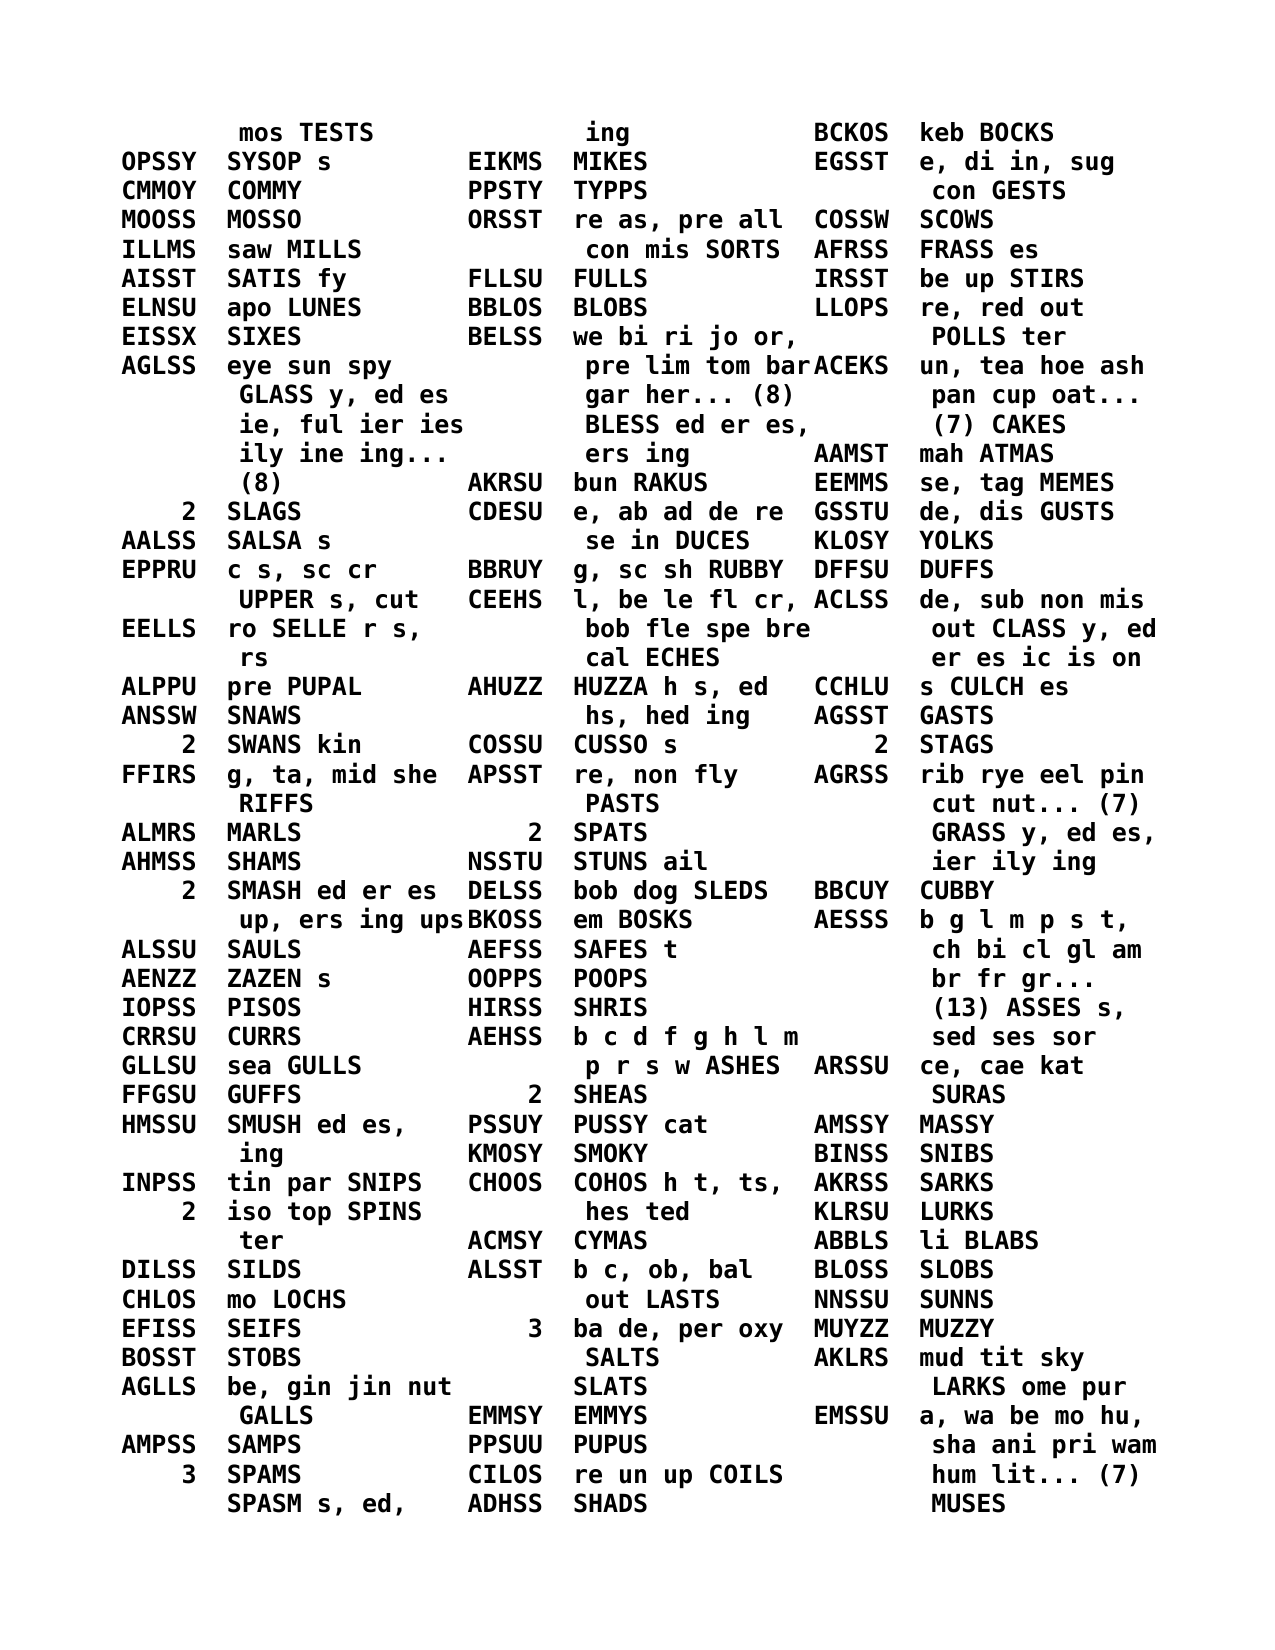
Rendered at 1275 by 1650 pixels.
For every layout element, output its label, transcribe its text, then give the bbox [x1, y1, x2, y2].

text OPSSY SYSOP s [121, 147, 464, 176]
text ILLMS saw MILLS [121, 235, 464, 264]
text 2 iso top SPINS ter [121, 1197, 464, 1256]
text MUYZZ MUZZY [814, 1314, 1157, 1343]
text CHLOS mo LOCHS [121, 1285, 464, 1314]
text IRSST be up STIRS [814, 264, 1157, 293]
text BBCUY CUBBY [814, 876, 1157, 906]
text PPSUU PUPUS [467, 1431, 811, 1460]
text EMSSU a, wa be mo hu, sha ani pri wam hum lit... (7) MUSES [814, 1401, 1157, 1518]
text EMMSY EMMYS [467, 1401, 811, 1431]
text CHOOS COHOS h t, ts, hes ted [467, 1168, 811, 1226]
text ALSSU SAULS [121, 935, 464, 964]
text GSSTU de, dis GUSTS [814, 497, 1157, 526]
text AENZZ ZAZEN s [121, 964, 464, 993]
text AKLRS mud tit sky LARKS ome pur [814, 1343, 1157, 1401]
text NSSTU STUNS ail [467, 847, 811, 876]
text BBLOS BLOBS [467, 293, 811, 322]
text EISSX SIXES [121, 322, 464, 351]
text 3 SPAMS [121, 1460, 464, 1489]
text 3 ba de, per oxy SALTS [467, 1314, 811, 1372]
text 2 STAGS [814, 731, 1157, 760]
text EGSST e, di in, sug con GESTS [814, 147, 1157, 206]
text ALPPU pre PUPAL [121, 672, 464, 701]
text COSSU CUSSO s [467, 731, 811, 760]
text CCHLU s CULCH es [814, 672, 1157, 701]
text AALSS SALSA s [121, 526, 464, 556]
text ARSSU ce, cae kat SURAS [814, 1051, 1157, 1110]
text 2 SLAGS [121, 497, 464, 526]
text ing [467, 118, 811, 147]
text KMOSY SMOKY [467, 1139, 811, 1168]
text INPSS tin par SNIPS [121, 1168, 464, 1197]
text 2 SHEAS [467, 1081, 811, 1110]
text BELSS we bi ri jo or, pre lim tom bar gar her... (8) BLESS ed er es, ers ing [467, 322, 811, 468]
text NNSSU SUNNS [814, 1285, 1157, 1314]
text AKRSU bun RAKUS [467, 468, 811, 497]
text EPPRU c s, sc cr UPPER s, cut [121, 556, 464, 614]
text ADHSS SHADS [467, 1489, 811, 1518]
text AEFSS SAFES t [467, 935, 811, 964]
text mos TESTS [121, 118, 464, 147]
text BLOSS SLOBS [814, 1256, 1157, 1285]
text PPSTY TYPPS [467, 176, 811, 206]
text 2 SMASH ed er es up, ers ing ups [121, 876, 464, 935]
text FLLSU FULLS [467, 264, 811, 293]
text BINSS SNIBS [814, 1139, 1157, 1168]
text ACMSY CYMAS [467, 1226, 811, 1256]
text APSST re, non fly PASTS [467, 760, 811, 818]
text FFGSU GUFFS [121, 1081, 464, 1110]
text CILOS re un up COILS [467, 1460, 811, 1489]
text IOPSS PISOS [121, 993, 464, 1022]
text CDESU e, ab ad de re se in DUCES [467, 497, 811, 556]
text AGLSS eye sun spy GLASS y, ed es ie, ful ier ies ily ine ing... (8) [121, 351, 464, 497]
text FFIRS g, ta, mid she RIFFS [121, 760, 464, 818]
text AHMSS SHAMS [121, 847, 464, 876]
text AKRSS SARKS [814, 1168, 1157, 1197]
text AMPSS SAMPS [121, 1431, 464, 1460]
text EFISS SEIFS [121, 1314, 464, 1343]
text DELSS bob dog SLEDS [467, 876, 811, 906]
text DILSS SILDS [121, 1256, 464, 1285]
text AESSS b g l m p s t, ch bi cl gl am br fr gr... (13) ASSES s, sed ses sor [814, 906, 1157, 1051]
text ACEKS un, tea hoe ash pan cup oat... (7) CAKES [814, 351, 1157, 439]
text AAMST mah ATMAS [814, 439, 1157, 468]
text ALSST b c, ob, bal out LASTS [467, 1256, 811, 1314]
text OOPPS POOPS [467, 964, 811, 993]
text AGRSS rib rye eel pin cut nut... (7) GRASS y, ed es, ier ily ing [814, 760, 1157, 876]
text ORSST re as, pre all con mis SORTS [467, 206, 811, 264]
text HIRSS SHRIS [467, 993, 811, 1022]
text BCKOS keb BOCKS [814, 118, 1157, 147]
text BKOSS em BOSKS [467, 906, 811, 935]
text EIKMS MIKES [467, 147, 811, 176]
text ALMRS MARLS [121, 818, 464, 847]
text CRRSU CURRS [121, 1022, 464, 1051]
text 2 SPATS [467, 818, 811, 847]
text MOOSS MOSSO [121, 206, 464, 235]
text BBRUY g, sc sh RUBBY [467, 556, 811, 585]
text PSSUY PUSSY cat [467, 1110, 811, 1139]
text COSSW SCOWS [814, 206, 1157, 235]
text KLRSU LURKS [814, 1197, 1157, 1226]
text ACLSS de, sub non mis out CLASS y, ed er es ic is on [814, 585, 1157, 672]
text 2 SWANS kin [121, 731, 464, 760]
text EELLS ro SELLE r s, rs [121, 614, 464, 672]
text GLLSU sea GULLS [121, 1051, 464, 1081]
text KLOSY YOLKS [814, 526, 1157, 556]
text HMSSU SMUSH ed es, ing [121, 1110, 464, 1168]
text AHUZZ HUZZA h s, ed hs, hed ing [467, 672, 811, 731]
text EEMMS se, tag MEMES [814, 468, 1157, 497]
text SLATS [467, 1372, 811, 1401]
text CMMOY COMMY [121, 176, 464, 206]
text AFRSS FRASS es [814, 235, 1157, 264]
text AISST SATIS fy [121, 264, 464, 293]
text DFFSU DUFFS [814, 556, 1157, 585]
text ABBLS li BLABS [814, 1226, 1157, 1256]
text AEHSS b c d f g h l m p r s w ASHES [467, 1022, 811, 1081]
text BOSST STOBS [121, 1343, 464, 1372]
text ANSSW SNAWS [121, 701, 464, 731]
text LLOPS re, red out POLLS ter [814, 293, 1157, 351]
text AMSSY MASSY [814, 1110, 1157, 1139]
text SPASM s, ed, [121, 1489, 464, 1518]
text AGLLS be, gin jin nut GALLS [121, 1372, 464, 1431]
text AGSST GASTS [814, 701, 1157, 731]
text ELNSU apo LUNES [121, 293, 464, 322]
text CEEHS l, be le fl cr, bob fle spe bre cal ECHES [467, 585, 811, 672]
